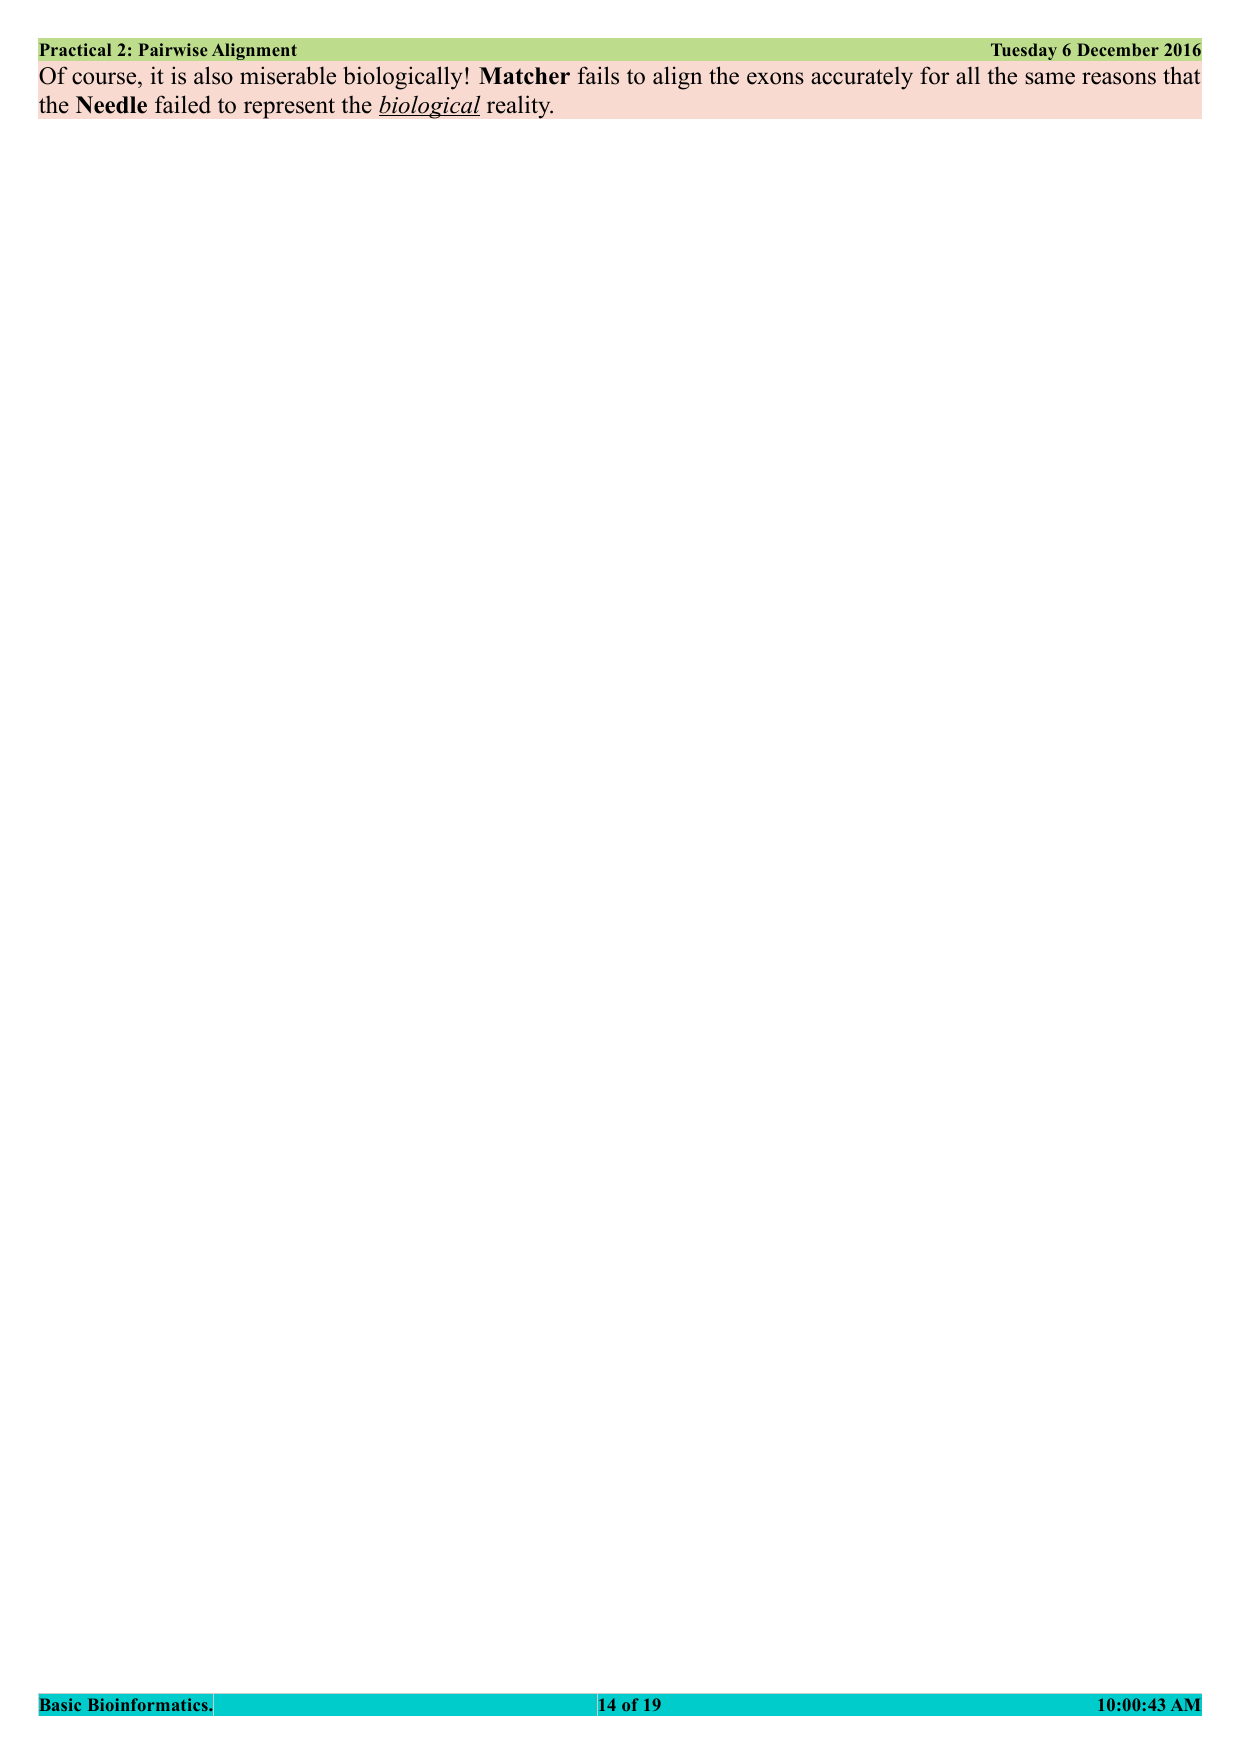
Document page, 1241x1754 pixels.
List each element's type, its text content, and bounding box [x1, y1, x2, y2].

text Of course, it is also miserable biologically! Matcher fails to align the exons accurately for all the same reasons that the Needle failed to represent the biological reality. [38, 61, 1202, 119]
